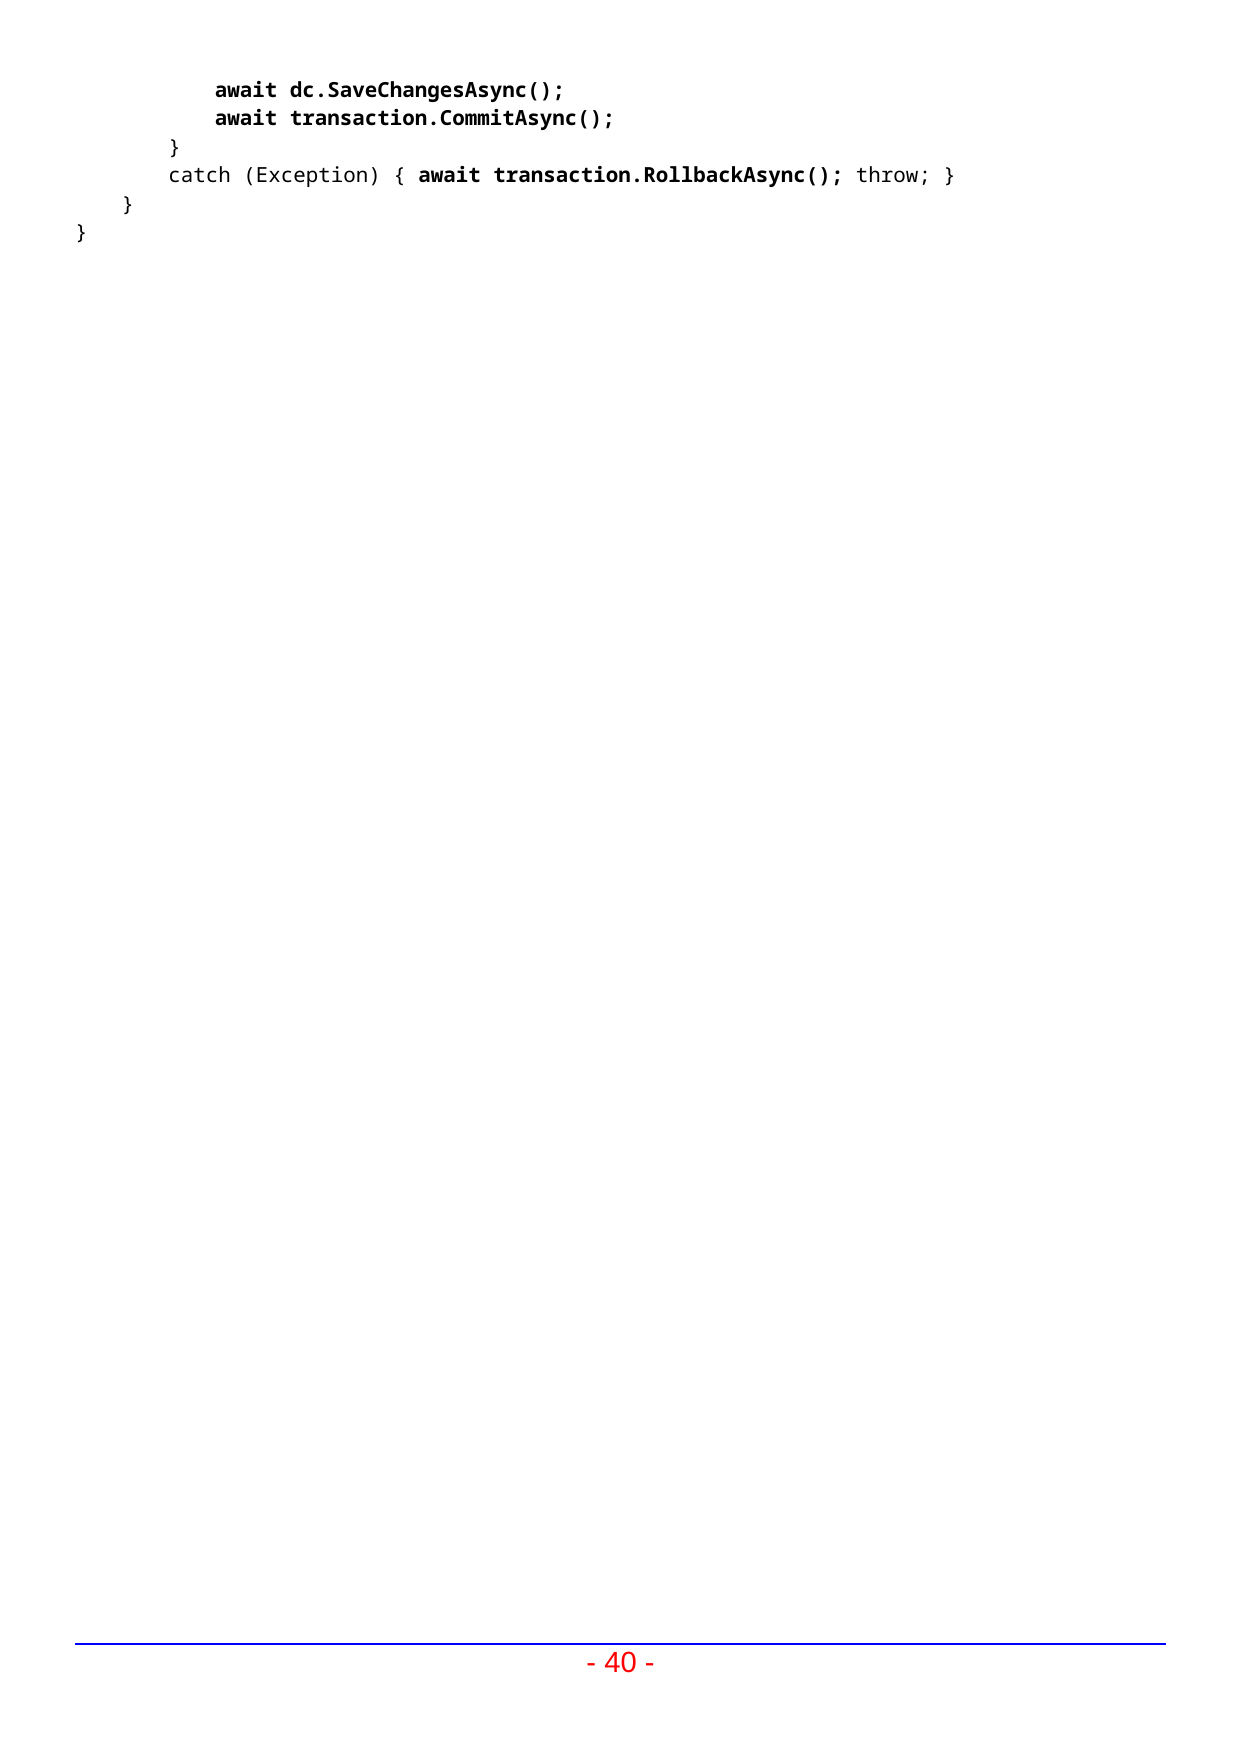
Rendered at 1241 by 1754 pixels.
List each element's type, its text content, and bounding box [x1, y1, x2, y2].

text await transaction.CommitAsync(); [75, 103, 1166, 132]
text await dc.SaveChangesAsync(); [75, 75, 1166, 103]
text } [75, 217, 1166, 246]
text } [75, 189, 1166, 217]
text catch (Exception) { await transaction.RollbackAsync(); throw; } [75, 160, 1166, 189]
text } [75, 132, 1166, 160]
